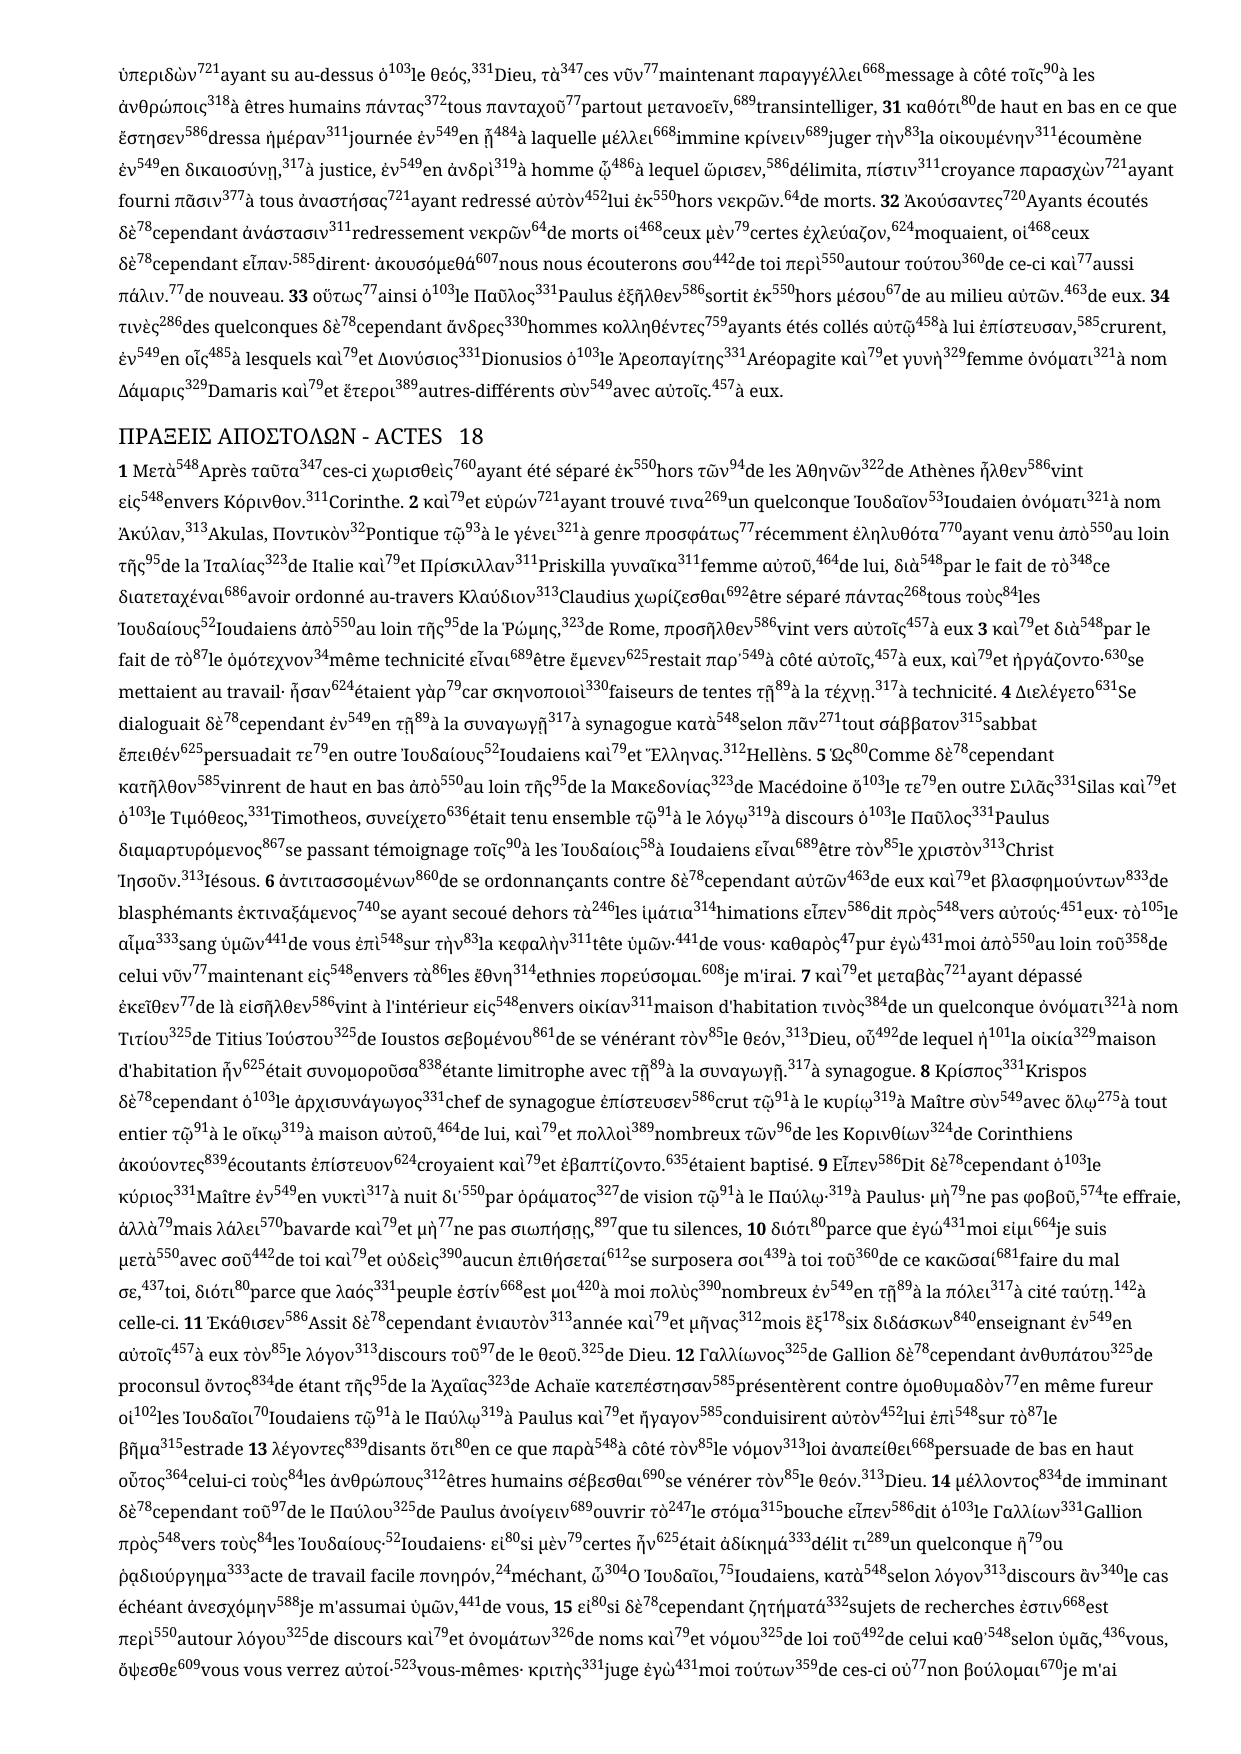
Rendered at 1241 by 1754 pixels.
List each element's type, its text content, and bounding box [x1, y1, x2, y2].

text 1 Μετὰ548Après ταῦτα347ces-ci χωρισθεὶς760ayant été séparé ἐκ550hors τῶν94de les Ἀθηνῶν322de Athènes ἦλθεν586vint εἰς548envers Κόρινθον.311Corinthe. 2 καὶ79et εὑρών721ayant trouvé τινα269un quelconque Ἰουδαῖον53Ioudaien ὀνόματι321à nom Ἀκύλαν,313Akulas, Ποντικὸν32Pontique τῷ93à le γένει321à genre προσφάτως77récemment ἐληλυθότα770ayant venu ἀπὸ550au loin τῆς95de la Ἰταλίας323de Italie καὶ79et Πρίσκιλλαν311Priskilla γυναῖκα311femme αὐτοῦ,464de lui, διὰ548par le fait de τὸ348ce διατεταχέναι686avoir ordonné au-travers Κλαύδιον313Claudius χωρίζεσθαι692être séparé πάντας268tous τοὺς84les Ἰουδαίους52Ioudaiens ἀπὸ550au loin τῆς95de la Ῥώμης,323de Rome, προσῆλθεν586vint vers αὐτοῖς457à eux 3 καὶ79et διὰ548par le fait de τὸ87le ὁμότεχνον34même technicité εἶναι689être ἔμενεν625restait παρ᾽549à côté αὐτοῖς,457à eux, καὶ79et ἠργάζοντο·630se mettaient au travail· ἦσαν624étaient γὰρ79car σκηνοποιοὶ330faiseurs de tentes τῇ89à la τέχνῃ.317à technicité. 4 Διελέγετο631Se dialoguait δὲ78cependant ἐν549en τῇ89à la συναγωγῇ317à synagogue κατὰ548selon πᾶν271tout σάββατον315sabbat ἔπειθέν625persuadait τε79en outre Ἰουδαίους52Ioudaiens καὶ79et Ἕλληνας.312Hellèns. 5 Ὡς80Comme δὲ78cependant κατῆλθον585vinrent de haut en bas ἀπὸ550au loin τῆς95de la Μακεδονίας323de Macédoine ὅ103le τε79en outre Σιλᾶς331Silas καὶ79et ὁ103le Τιμόθεος,331Timotheos, συνείχετο636était tenu ensemble τῷ91à le λόγῳ319à discours ὁ103le Παῦλος331Paulus διαμαρτυρόμενος867se passant témoignage τοῖς90à les Ἰουδαίοις58à Ioudaiens εἶναι689être τὸν85le χριστὸν313Christ Ἰησοῦν.313Iésous. 6 ἀντιτασσομένων860de se ordonnançants contre δὲ78cependant αὐτῶν463de eux καὶ79et βλασφημούντων833de blasphémants ἐκτιναξάμενος740se ayant secoué dehors τὰ246les ἱμάτια314himations εἶπεν586dit πρὸς548vers αὐτούς·451eux· τὸ105le αἷμα333sang ὑμῶν441de vous ἐπὶ548sur τὴν83la κεφαλὴν311tête ὑμῶν·441de vous· καθαρὸς47pur ἐγὼ431moi ἀπὸ550au loin τοῦ358de celui νῦν77maintenant εἰς548envers τὰ86les ἔθνη314ethnies πορεύσομαι.608je m'irai. 7 καὶ79et μεταβὰς721ayant dépassé ἐκεῖθεν77de là εἰσῆλθεν586vint à l'intérieur εἰς548envers οἰκίαν311maison d'habitation τινὸς384de un quelconque ὀνόματι321à nom Τιτίου325de Titius Ἰούστου325de Ioustos σεβομένου861de se vénérant τὸν85le θεόν,313Dieu, οὗ492de lequel ἡ101la οἰκία329maison d'habitation ἦν625était συνομοροῦσα838étante limitrophe avec τῇ89à la συναγωγῇ.317à synagogue. 8 Κρίσπος331Krispos δὲ78cependant ὁ103le ἀρχισυνάγωγος331chef de synagogue ἐπίστευσεν586crut τῷ91à le κυρίῳ319à Maître σὺν549avec ὅλῳ275à tout entier τῷ91à le οἴκῳ319à maison αὐτοῦ,464de lui, καὶ79et πολλοὶ389nombreux τῶν96de les Κορινθίων324de Corinthiens ἀκούοντες839écoutants ἐπίστευον624croyaient καὶ79et ἐβαπτίζοντο.635étaient baptisé. 9 Εἶπεν586Dit δὲ78cependant ὁ103le κύριος331Maître ἐν549en νυκτὶ317à nuit δι᾽550par ὁράματος327de vision τῷ91à le Παύλῳ·319à Paulus· μὴ79ne pas φοβοῦ,574te effraie, ἀλλὰ79mais λάλει570bavarde καὶ79et μὴ77ne pas σιωπήσῃς,897que tu silences, 10 διότι80parce que ἐγώ431moi εἰμι664je suis μετὰ550avec σοῦ442de toi καὶ79et οὐδεὶς390aucun ἐπιθήσεταί612se surposera σοι439à toi τοῦ360de ce κακῶσαί681faire du mal σε,437toi, διότι80parce que λαός331peuple ἐστίν668est μοι420à moi πολὺς390nombreux ἐν549en τῇ89à la πόλει317à cité ταύτῃ.142à celle-ci. 11 Ἐκάθισεν586Assit δὲ78cependant ἐνιαυτὸν313année καὶ79et μῆνας312mois ἓξ178six διδάσκων840enseignant ἐν549en αὐτοῖς457à eux τὸν85le λόγον313discours τοῦ97de le θεοῦ.325de Dieu. 12 Γαλλίωνος325de Gallion δὲ78cependant ἀνθυπάτου325de proconsul ὄντος834de étant τῆς95de la Ἀχαΐας323de Achaïe κατεπέστησαν585présentèrent contre ὁμοθυμαδὸν77en même fureur οἱ102les Ἰουδαῖοι70Ioudaiens τῷ91à le Παύλῳ319à Paulus καὶ79et ἤγαγον585conduisirent αὐτὸν452lui ἐπὶ548sur τὸ87le βῆμα315estrade 13 λέγοντες839disants ὅτι80en ce que παρὰ548à côté τὸν85le νόμον313loi ἀναπείθει668persuade de bas en haut οὗτος364celui-ci τοὺς84les ἀνθρώπους312êtres humains σέβεσθαι690se vénérer τὸν85le θεόν.313Dieu. 14 μέλλοντος834de imminant δὲ78cependant τοῦ97de le Παύλου325de Paulus ἀνοίγειν689ouvrir τὸ247le στόμα315bouche εἶπεν586dit ὁ103le Γαλλίων331Gallion πρὸς548vers τοὺς84les Ἰουδαίους·52Ioudaiens· εἰ80si μὲν79certes ἦν625était ἀδίκημά333délit τι289un quelconque ἢ79ou ῥᾳδιούργημα333acte de travail facile πονηρόν,24méchant, ὦ304O Ἰουδαῖοι,75Ioudaiens, κατὰ548selon λόγον313discours ἂν340le cas échéant ἀνεσχόμην588je m'assumai ὑμῶν,441de vous, 15 εἰ80si δὲ78cependant ζητήματά332sujets de recherches ἐστιν668est περὶ550autour λόγου325de discours καὶ79et ὀνομάτων326de noms καὶ79et νόμου325de loi τοῦ492de celui καθ᾽548selon ὑμᾶς,436vous, ὄψεσθε609vous vous verrez αὐτοί·523vous-mêmes· κριτὴς331juge ἐγὼ431moi τούτων359de ces-ci οὐ77non βούλομαι670je m'ai dessein εἶναι.689être. 16 καὶ79et ἀπήλασεν586propulsa loin αὐτοὺς451eux ἀπὸ550au loin τοῦ99de le βήματος.327de estrade. 17 ἐπιλαβόμενοι739se ayants emparés δὲ78cependant πάντες389tous Σωσθένην313Sosthène τὸν85le ἀρχισυνάγωγον313chef de synagogue ἔτυπτον624tapaient ἔμπροσθεν552en devers τοῦ99de le βήματος·327de estrade· καὶ79et οὐδὲν392aucun τούτων359de ces-ci τῷ91à le Γαλλίωνι319à Gallion ἔμελεν.625souciait. 18 Ὁ103Le δὲ78cependant Παῦλος331Paulus ἔτι77encore προσμείνας721ayant resté auprès ἡμέρας310journées ἱκανὰς1assez-importantes τοῖς90à les ἀδελφοῖς318à frères ἀποταξάμενος740se ayant éloigné en ordonnance ἐξέπλει625naviguait dehors εἰς548envers τὴν83la Συρίαν,311Syrie, καὶ79et σὺν549avec αὐτῷ458à lui Πρίσκιλλα329Priskilla καὶ79et Ἀκύλας,331Akulas, κειράμενος740se ayant tondu ἐν549en Κεγχρεαῖς316à Kenchreai τὴν243la κεφαλήν,311tête, εἶχεν625avait γὰρ79car εὐχήν.311souhait. 19 κατήντησαν585atteignirent à l'encontre δὲ78cependant εἰς548envers Ἔφεσον311Éphèse κἀκείνους345et ceux-là κατέλιπεν586laissa en contrebas αὐτοῦ,77là-même, αὐτὸς542lui-même δὲ78cependant εἰσελθὼν721ayant venu à l'intérieur εἰς548envers τὴν83la συναγωγὴν311synagogue διελέξατο592se dialogua τοῖς90à les Ἰουδαίοις.58à Ioudaiens. 20 ἐρωτώντων833de sollicitants δὲ78cependant αὐτῶν463de eux ἐπὶ548sur πλείονα4plus nombreusement χρόνον313temps μεῖναι681rester οὐκ77non ἐπένευσεν,586fit signe sur, 21 ἀλλ᾽79mais ἀποταξάμενος740se ayant éloigné en ordonnance καὶ79et εἰπών·721ayant dit· πάλιν77de nouveau ἀνακάμψω602je fléchirai de bas en haut πρὸς548vers ὑμᾶς436vous τοῦ97de le θεοῦ325de Dieu θέλοντος,834de voulant, ἀνήχθη600fut conduit de bas en haut ἀπὸ550au loin τῆς95de la Ἐφέσου,323de Éphèse, 22 καὶ79et κατελθὼν721ayant venu de haut en bas εἰς548envers Καισάρειαν,311Kaesareia, ἀναβὰς721ayant monté καὶ79et ἀσπασάμενος740se ayant salué τὴν83la ἐκκλησίαν311église κατέβη586descendit εἰς548envers Ἀντιόχειαν.311Antioche. 23 Καὶ79Et ποιήσας721ayant fait χρόνον313temps τινὰ269un quelconque ἐξῆλθεν586sortit διερχόμενος867se passant à travers καθεξῆς77successivement τὴν83la Γαλατικὴν2De Galatie χώραν311région καὶ79et Φρυγίαν,311Phrygie, στηρίζων840fixant πάντας268tous τοὺς84les μαθητάς.312disciples. 24 Ἰουδαῖος71Ioudaien δέ78cependant τις287un quelconque Ἀπολλῶς331Apollos ὀνόματι,321à nom, Ἀλεξανδρεὺς331Alexandrin τῷ93à le γένει,321à genre, ἀνὴρ331homme λόγιος,22de logion, κατήντησεν586atteignit à l'encontre εἰς548envers Ἔφεσον,311Éphèse, δυνατὸς47puissant ὢν840étant ἐν549en ταῖς88à les γραφαῖς.316à graphes. 25 οὗτος364celui-ci ἦν625était κατηχημένος813ayant été catéchisé τὴν83la ὁδὸν311chemin τοῦ97de le κυρίου325de Maître καὶ79et ζέων840bouillant τῷ93à le πνεύματι321à souffle ἐλάλει625bavardait καὶ79et ἐδίδασκεν625enseignait ἀκριβῶς77exactement τὰ347ces περὶ550autour τοῦ97de le Ἰησοῦ,325de Iésous, ἐπιστάμενος867se établissant sûrement μόνον77seulement τὸ87le βάπτισμα315baptême Ἰωάννου·325de Ioannes· 26 οὗτός364celui-ci τε79en outre ἤρξατο592se origina παρρησιάζεσθαι690se oraliser franchement ἐν549en τῇ89à la συναγωγῇ.317à synagogue. ἀκούσαντες720ayants écoutés δὲ78cependant αὐτοῦ464de lui Πρίσκιλλα329Priskilla καὶ79et Ἀκύλας331Akulas προσελάβοντο591se prirent auprès αὐτὸν452lui καὶ79et ἀκριβέστερον77plus exactement αὐτῷ458à lui ἐξέθεντο591se exposèrent τὴν83la ὁδὸν311chemin [τοῦ97[de le θεοῦ].325de Dieu]. 27 βουλομένου861de se ayant dessein δὲ78cependant αὐτοῦ464de lui διελθεῖν681passer à travers εἰς548envers τὴν83la Ἀχαΐαν,311Achaïe, προτρεψάμενοι739se ayants tournés en avant οἱ102les ἀδελφοὶ330frères ἔγραψαν585graphèrent τοῖς90à les μαθηταῖς318à disciples ἀποδέξασθαι682se accepter loin αὐτόν,452lui, ὃς498lequel παραγενόμενος740se ayant devenu à côté συνεβάλετο592se jeta ensemble πολὺ375nombreux τοῖς351à ceux πεπιστευκόσιν773à ayants crus διὰ550par τῆς95de la χάριτος·323de grâce· 28 εὐτόνως77d'une manière bien tendue γὰρ79car τοῖς90à les Ἰουδαίοις58à Ioudaiens διακατηλέγχετο631se réfutait complètement δημοσίᾳ57à publique ἐπιδεικνὺς840montrant sûrement διὰ550par τῶν94de les γραφῶν322de graphes εἶναι689être τὸν85le χριστὸν313Christ Ἰησοῦν.313Iésous. [118, 455, 1181, 1682]
text 1 Διοδεύσαντες720Ayants faits route à travers δὲ78cependant τὴν83la Ἀμφίπολιν311Amphipolis καὶ79et τὴν83la Ἀπολλωνίαν311Apollonie ἦλθον585vinrent εἰς548envers Θεσσαλονίκην311Thessalonique ὅπου77là où ἦν625était συναγωγὴ329synagogue τῶν96de les Ἰουδαίων.64de Ioudaiens. 2 κατὰ548selon δὲ78cependant τὸ348ce εἰωθὸς772ayant habitué τῷ91à le Παύλῳ319à Paulus εἰσῆλθεν586vint à l'intérieur πρὸς548vers αὐτοὺς451eux καὶ79et ἐπὶ548sur σάββατα314sabbats τρία180trois διελέξατο592se dialogua αὐτοῖς457à eux ἀπὸ550au loin τῶν94de les γραφῶν,322de graphes, 3 διανοίγων840entrouvrant καὶ79et παρατιθέμενος867se posant à côté ὅτι80en ce que τὸν85le χριστὸν313Christ ἔδει625attachait de lien παθεῖν681souffrir καὶ79et ἀναστῆναι681redresser ἐκ550hors νεκρῶν64de morts καὶ79et ὅτι80en ce que οὗτός364celui-ci ἐστιν668est ὁ103le χριστὸς331Christ [ὁ]103[le] Ἰησοῦς331Iésous ὃν480lequel ἐγὼ431moi καταγγέλλω664j'annonce de haut en bas ὑμῖν.438à vous. 4 καί79et τινες389des quelconques ἐξ550hors αὐτῶν463de eux ἐπείσθησαν599furent persuadé καὶ79et προσεκληρώθησαν599furent tiré au sort auprès τῷ91à le Παύλῳ319à Paulus καὶ79et τῷ91à le Σιλᾷ,319à Silas, τῶν357de ceux τε79en outre σεβομένων860de se vénérants Ἑλλήνων324de Hellèns πλῆθος333multitude πολύ,289nombreux, γυναικῶν322de femmes τε79en outre τῶν94de les πρώτων13de premières οὐκ77non ὀλίγαι.387peu. 5 Ζηλώσαντες720Ayants zélés δὲ78cependant οἱ102les Ἰουδαῖοι70Ioudaiens καὶ79et προσλαβόμενοι739se ayants pris auprès τῶν96de les ἀγοραίων64de appartenants aux agoras ἄνδρας312hommes τινὰς268des quelconques πονηροὺς3méchants καὶ79et ὀχλοποιήσαντες720ayants faits foules ἐθορύβουν624tumultuaient τὴν83la πόλιν311cité καὶ79et ἐπιστάντες720ayants présentés τῇ89à la οἰκίᾳ317à maison d'habitation Ἰάσονος325de Iason ἐζήτουν624cherchaient αὐτοὺς451eux προαγαγεῖν681mener devant εἰς548envers τὸν85le δῆμον·313population· 6 μὴ77ne pas εὑρόντες720ayants trouvés δὲ78cependant αὐτοὺς451eux ἔσυρον624traînaient Ἰάσονα313Iason καί79et τινας268des quelconques ἀδελφοὺς312frères ἐπὶ548sur τοὺς84les πολιτάρχας312chefs de cité βοῶντες839beuglants ὅτι80en ce que οἱ363ceux τὴν83la οἰκουμένην311écoumène ἀναστατώσαντες720ayants dérangés οὗτοι363ceux-ci καὶ77aussi ἐνθάδε77ici-même πάρεισιν,667sont à côté, 7 οὓς479lesquels ὑποδέδεκται648s'a accepté en dessous Ἰάσων·331Iason· καὶ79et οὗτοι363ceux-ci πάντες286tous ἀπέναντι552depuis en-devant τῶν98de les δογμάτων326de dogmes Καίσαρος325de Kaesar πράσσουσιν667pratiquent βασιλέα313roi ἕτερον115autre-différent λέγοντες839disants εἶναι689être Ἰησοῦν.313Iésous. 8 ἐτάραξαν585troublèrent δὲ78cependant τὸν85le ὄχλον313foule καὶ79et τοὺς84les πολιτάρχας312chefs de cité ἀκούοντας821écoutants ταῦτα,347ces-ci, 9 καὶ79et λαβόντες720ayants pris τὸ87le ἱκανὸν55assez-important παρὰ550à côté τοῦ97de le Ἰάσονος325de Iason καὶ79et τῶν96de les λοιπῶν383de restants ἀπέλυσαν585délièrent au loin αὐτούς.451eux. 10 Οἱ102Les δὲ78cependant ἀδελφοὶ330frères εὐθέως77directement διὰ550par νυκτὸς323de nuit ἐξέπεμψαν585mandèrent dehors τόν85le τε79en outre Παῦλον313Paulus καὶ79et τὸν85le Σιλᾶν313Silas εἰς548envers Βέροιαν,311Bérée, οἵτινες497lesquels des quelconques παραγενόμενοι739se ayants devenus à côté εἰς548envers τὴν83la συναγωγὴν311synagogue τῶν96de les Ἰουδαίων64de Ioudaiens ἀπῄεσαν.624étaient au loin. 11 οὗτοι363ceux-ci δὲ78cependant ἦσαν624étaient εὐγενέστεροι46genres plus nobles τῶν357de ceux ἐν549en Θεσσαλονίκῃ,317à Thessalonique, οἵτινες497lesquels des quelconques ἐδέξαντο591se acceptèrent τὸν85le λόγον313discours μετὰ550avec πάσης279de toute προθυμίας323de promptitude fureur καθ᾽548selon ἡμέραν311journée ἀνακρίνοντες839jugeants de bas en haut τὰς82les γραφὰς310graphes εἰ80si ἔχοι700que ait ταῦτα365ces-ci οὕτως.77ainsi. 12 πολλοὶ389nombreux μὲν77certes οὖν79donc ἐξ550hors αὐτῶν463de eux ἐπίστευσαν585crurent καὶ79et τῶν94de les Ἑλληνίδων322de Hellènes γυναικῶν322de femmes τῶν94de les εὐσχημόνων13de élégantes καὶ79et ἀνδρῶν324de hommes οὐκ77non ὀλίγοι.389peu. 13 Ὡς80Comme δὲ78cependant ἔγνωσαν585connurent οἱ102les ἀπὸ550au loin τῆς95de la Θεσσαλονίκης323de Thessalonique Ἰουδαῖοι70Ioudaiens ὅτι80en ce que καὶ77aussi ἐν549en τῇ89à la Βεροίᾳ317à Bérée κατηγγέλη600fut annoncé de haut en bas ὑπὸ550sous τοῦ97de le Παύλου325de Paulus ὁ103le λόγος331discours τοῦ97de le θεοῦ,325de Dieu, ἦλθον585vinrent κἀκεῖ77et là σαλεύοντες839ébranlants καὶ79et ταράσσοντες839troublants τοὺς84les ὄχλους.312foules. 14 εὐθέως77directement δὲ78cependant τότε77alors τὸν85le Παῦλον313Paulus ἐξαπέστειλαν585envoyèrent dehors οἱ102les ἀδελφοὶ330frères πορεύεσθαι690se aller ἕως551jusqu'à ce que ἐπὶ548sur τὴν83la θάλασσαν,311mer, ὑπέμεινάν585résistèrent en restant sous τε79en outre ὅ103le τε79en outre Σιλᾶς331Silas καὶ79et ὁ103le Τιμόθεος331Timotheos ἐκεῖ.77là. 15 οἱ363ceux δὲ78cependant καθιστάνοντες839constituants τὸν85le Παῦλον313Paulus ἤγαγον585conduisirent ἕως552jusqu'à ce que Ἀθηνῶν,322de Athènes, καὶ79et λαβόντες720ayants pris ἐντολὴν311commandement πρὸς548vers τὸν85le Σιλᾶν313Silas καὶ79et τὸν85le Τιμόθεον313Timotheos ἵνα77afin que ὡς80comme τάχιστα77très rapidement ἔλθωσιν898que viennent πρὸς548vers αὐτὸν452lui ἐξῄεσαν.624allaient dehors. 16 Ἐν549En δὲ78cependant ταῖς88à les Ἀθήναις316à Athènes ἐκδεχομένου861de se attendant αὐτοὺς451eux τοῦ97de le Παύλου325de Paulus παρωξύνετο636était pointé à côté τὸ105le πνεῦμα333souffle αὐτοῦ464de lui ἐν549en αὐτῷ458à lui θεωροῦντος834de observant κατείδωλον30idolâtre de haut en bas οὖσαν820étante τὴν83la πόλιν.311cité. 17 διελέγετο631se dialoguait μὲν79certes οὖν79donc ἐν549en τῇ89à la συναγωγῇ317à synagogue τοῖς90à les Ἰουδαίοις58à Ioudaiens καὶ79et τοῖς351à ceux σεβομένοις854à se vénérants καὶ79et ἐν549en τῇ89à la ἀγορᾷ317à agora κατὰ548selon πᾶσαν267toute ἡμέραν311journée πρὸς548vers τοὺς345ceux παρατυγχάνοντας.821rencontrants à côté. 18 τινὲς389des quelconques δὲ78cependant καὶ77aussi τῶν96de les Ἐπικουρείων324de Épicuriens καὶ79et Στοϊκῶν15de Stoïciens φιλοσόφων324de philosophes συνέβαλλον624jetaient ensemble αὐτῷ,458à lui, καί79et τινες389des quelconques ἔλεγον·624disaient· τί399quel ἂν340le cas échéant θέλοι700que veuille ὁ103le σπερμολόγος71semeur de discours οὗτος156celui-ci λέγειν;689dire; οἱ363ceux δέ·78cependant· ξένων17de étrangers δαιμονίων326de démons δοκεῖ668estime καταγγελεὺς331annonciateur de haut en bas εἶναι,689être, ὅτι80en ce que τὸν85le Ἰησοῦν313Iésous καὶ79et τὴν83la ἀνάστασιν311redressement εὐηγγελίζετο.631se évangélisait. 19 ἐπιλαβόμενοί739se ayants emparés τε79en outre αὐτοῦ464de lui ἐπὶ548sur τὸν85le Ἄρειον313Arès πάγον313rocher ἤγαγον585conduisirent λέγοντες·839disants· δυνάμεθα669nous nous pouvons γνῶναι681connaître τίς408quelle ἡ101la καινὴ69nouvelle αὕτη154celle-ci ἡ496celle ὑπὸ550sous σοῦ442de toi λαλουμένη889étante bavardée διδαχή;329enseignement; 20 ξενίζοντα823traitants en étrangers γάρ79car τινα374des quelconques εἰσφέρεις666tu importes εἰς548envers τὰς82les ἀκοὰς310ouïes ἡμῶν·423de nous· βουλόμεθα669nous nous avons dessein οὖν79donc γνῶναι681connaître τίνα411quels θέλει668veut ταῦτα347ces-ci εἶναι.689être. 21 Ἀθηναῖοι70Athéniens δὲ78cependant πάντες286tous καὶ79et οἱ102les ἐπιδημοῦντες839surpeuplants ξένοι70étrangers εἰς548envers οὐδὲν271aucun ἕτερον375autre-différent ηὐκαίρουν624avaient moment de bien ἢ79ou λέγειν689dire τι375un quelconque ἢ79ou ἀκούειν689écouter τι271un quelconque καινότερον.55plus nouveau. 22 Σταθεὶς760Ayant été dressé δὲ78cependant [ὁ]364[celui] Παῦλος331Paulus ἐν549en μέσῳ61à au milieu τοῦ97de le Ἀρείου325de Arès πάγου325de rocher ἔφη·625déclarait· ἄνδρες336hommes Ἀθηναῖοι,75Athéniens, κατὰ548selon πάντα374tous ὡς77comme δεισιδαιμονεστέρους52plus craintifs des démons ὑμᾶς436vous θεωρῶ.664j'observe. 23 διερχόμενος867se passant à travers γὰρ79car καὶ79et ἀναθεωρῶν840contemplant de bas en haut τὰ86les σεβάσματα314objets de vénérations ὑμῶν441de vous εὗρον582je trouvai καὶ77aussi βωμὸν313autel ἐν549en ᾧ486à lequel ἐπεγέγραπτο·662avait été épigraphé· Ἀγνώστῳ10à Inconnu θεῷ.319à Dieu. ὃ482lequel οὖν79donc ἀγνοοῦντες839méconnaissants εὐσεβεῖτε,665vous êtes pieux, τοῦτο348ce-ci ἐγὼ431moi καταγγέλλω664j'annonce de haut en bas ὑμῖν.438à vous. 24 ὁ103le θεὸς331Dieu ὁ364celui ποιήσας721ayant fait τὸν85le κόσμον313monde καὶ79et πάντα270tous τὰ347ces ἐν549en αὐτῷ,458à lui, οὗτος364celui-ci οὐρανοῦ325de ciel καὶ79et γῆς323de terre ὑπάρχων840subsistant κύριος331Maître οὐκ77non ἐν549en χειροποιήτοις9à faits de mains ναοῖς318à temples κατοικεῖ668établit maison d'habitation 25 οὐδὲ79non cependant ὑπὸ550sous χειρῶν322de mains ἀνθρωπίνων13de humaines θεραπεύεται680est soigné προσδεόμενός867se suppliant auprès τινος,386de un quelconque, αὐτὸς469lui διδοὺς840donnant πᾶσιν377à tous ζωὴν311vie καὶ79et πνοὴν311souffle καὶ79et τὰ347ces πάντα·270tous· 26 ἐποίησέν586fit τε79en outre ἐξ550hors ἑνὸς65de un πᾶν271tout ἔθνος315ethnie ἀνθρώπων324de êtres humains κατοικεῖν689établir maison d'habitation ἐπὶ550sur παντὸς283de tout προσώπου327de face τῆς95de la γῆς,323de terre, ὁρίσας721ayant délimité προστεταγμένους795ayants étés ordonnancés auprès καιροὺς312moments καὶ79et τὰς82les ὁροθεσίας310limitations τῆς95de la κατοικίας323de établissement de maison d'habitation αὐτῶν463de eux 27 ζητεῖν689chercher τὸν85le θεόν,313Dieu, εἰ80si ἄρα77par conséquent γε340du moins ψηλαφήσειαν693que palpent αὐτὸν452lui καὶ79et εὕροιεν,693que trouvent, καί77aussi γε340du moins οὐ77non μακρὰν77longuement ἀπὸ550au loin ἑνὸς65de un ἑκάστου281de chacun ἡμῶν423de nous ὑπάρχοντα.822subsistant. 28 ἐν549en αὐτῷ458à lui γὰρ79car ζῶμεν663nous vivons καὶ79et κινούμεθα675nous sommes bougés καὶ79et ἐσμέν,663nous sommes, ὡς80comme καί77aussi τινες389des quelconques τῶν96de les καθ᾽548selon ὑμᾶς436vous ποιητῶν324de faiseurs εἰρήκασιν·641ont dit· τοῦ358de celui γὰρ79car καὶ77aussi γένος333genre ἐσμέν.663nous sommes. 29 γένος333genre οὖν79donc ὑπάρχοντες839subsistants τοῦ97de le θεοῦ325de Dieu οὐκ77non ὀφείλομεν663nous devons νομίζειν689faire loi χρυσῷ319à or ἢ79ou ἀργύρῳ319à argent ἢ79ou λίθῳ,319à pierre, χαράγματι321à gravure τέχνης323de technicité καὶ79et ἐνθυμήσεως323de réflexion en fureur ἀνθρώπου,325de être humain, τὸ87le θεῖον55divin εἶναι689être ὅμοιον.34semblable. 30 τοὺς84les μὲν340certes οὖν79donc χρόνους312temps τῆς95de la ἀγνοίας323de méconnaissance ὑπεριδὼν721ayant su au-dessus ὁ103le θεός,331Dieu, τὰ347ces νῦν77maintenant παραγγέλλει668message à côté τοῖς90à les ἀνθρώποις318à êtres humains πάντας372tous πανταχοῦ77partout μετανοεῖν,689transintelliger, 31 καθότι80de haut en bas en ce que ἔστησεν586dressa ἡμέραν311journée ἐν549en ᾗ484à laquelle μέλλει668immine κρίνειν689juger τὴν83la οἰκουμένην311écoumène ἐν549en δικαιοσύνῃ,317à justice, ἐν549en ἀνδρὶ319à homme ᾧ486à lequel ὥρισεν,586délimita, πίστιν311croyance παρασχὼν721ayant fourni πᾶσιν377à tous ἀναστήσας721ayant redressé αὐτὸν452lui ἐκ550hors νεκρῶν.64de morts. 32 Ἀκούσαντες720Ayants écoutés δὲ78cependant ἀνάστασιν311redressement νεκρῶν64de morts οἱ468ceux μὲν79certes ἐχλεύαζον,624moquaient, οἱ468ceux δὲ78cependant εἶπαν·585dirent· ἀκουσόμεθά607nous nous écouterons σου442de toi περὶ550autour τούτου360de ce-ci καὶ77aussi πάλιν.77de nouveau. 33 οὕτως77ainsi ὁ103le Παῦλος331Paulus ἐξῆλθεν586sortit ἐκ550hors μέσου67de au milieu αὐτῶν.463de eux. 34 τινὲς286des quelconques δὲ78cependant ἄνδρες330hommes κολληθέντες759ayants étés collés αὐτῷ458à lui ἐπίστευσαν,585crurent, ἐν549en οἷς485à lesquels καὶ79et Διονύσιος331Dionusios ὁ103le Ἀρεοπαγίτης331Aréopagite καὶ79et γυνὴ329femme ὀνόματι321à nom Δάμαρις329Damaris καὶ79et ἕτεροι389autres-différents σὺν549avec αὐτοῖς.457à eux. [118, 59, 1181, 402]
text ΠΡΑΞΕΙΣ ΑΠΟΣΤΟΛΩΝ - ACTES 18 [118, 421, 1181, 451]
